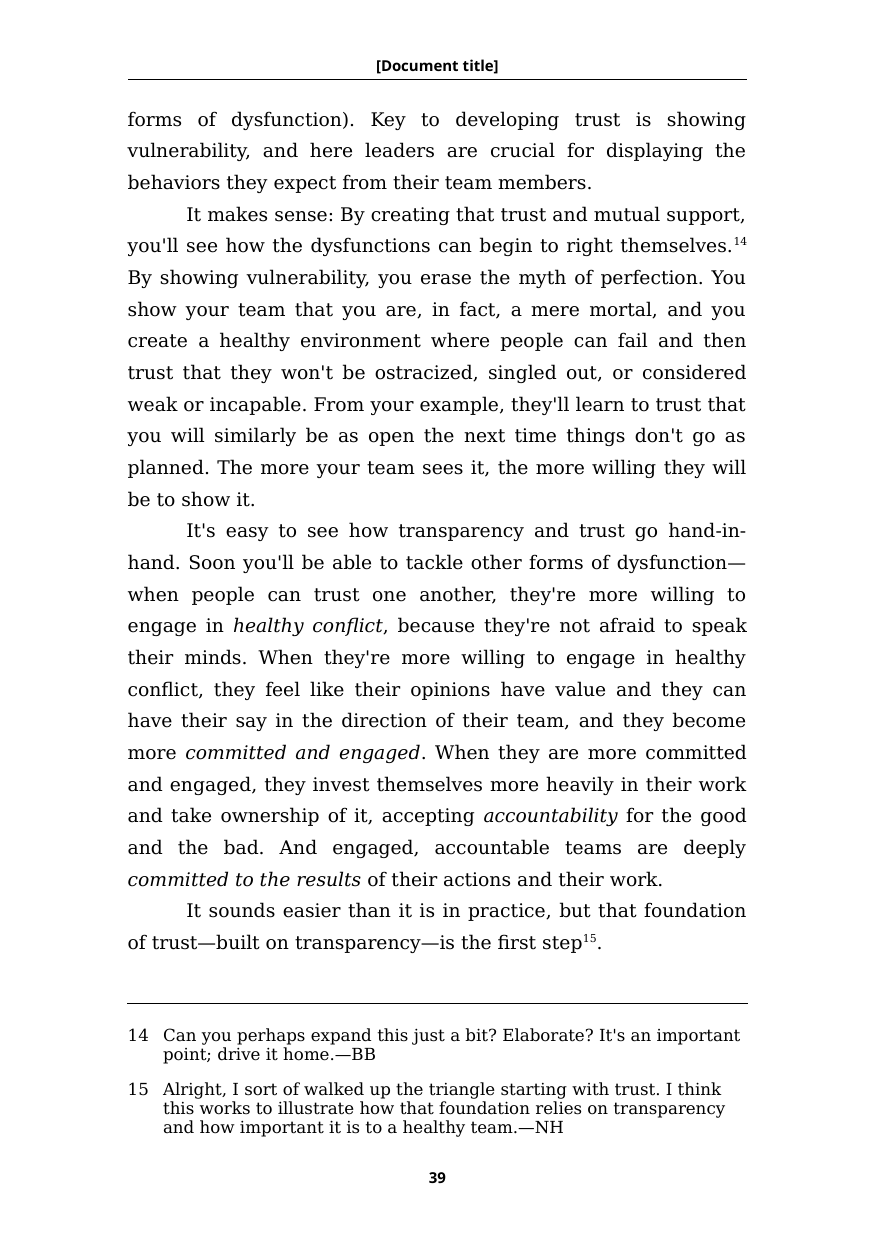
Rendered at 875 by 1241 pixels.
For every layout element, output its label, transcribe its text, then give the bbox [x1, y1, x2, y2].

text It sounds easier than it is in practice, but that foundation of trust—built on transparency—is the first step. [127, 900, 747, 954]
text Alright, I sort of walked up the triangle starting with trust. I think this works to illustrate how that foundation relies on transparency and how important it is to a healthy team.—NH [127, 1079, 747, 1138]
text It's easy to see how transparency and trust go hand-in-hand. Soon you'll be able to tackle other forms of dysfunction—when people can trust one another, they're more willing to engage in healthy conflict, because they're not afraid to speak their minds. When they're more willing to engage in healthy conflict, they feel like their opinions have value and they can have their say in the direction of their team, and they become more committed and engaged. When they are more committed and engaged, they invest themselves more heavily in their work and take ownership of it, accepting accountability for the good and the bad. And engaged, accountable teams are deeply committed to the results of their actions and their work. [127, 520, 747, 891]
text forms of dysfunction). Key to developing trust is showing vulnerability, and here leaders are crucial for displaying the behaviors they expect from their team members. [127, 109, 747, 194]
text It makes sense: By creating that trust and mutual support, you'll see how the dysfunctions can begin to right themselves. By showing vulnerability, you erase the myth of perfection. You show your team that you are, in fact, a mere mortal, and you create a healthy environment where people can fail and then trust that they won't be ostracized, singled out, or considered weak or incapable. From your example, they'll learn to trust that you will similarly be as open the next time things don't go as planned. The more your team sees it, the more willing they will be to show it. [127, 204, 747, 511]
text Can you perhaps expand this just a bit? Elaborate? It's an important point; drive it home.—BB [127, 1026, 747, 1064]
